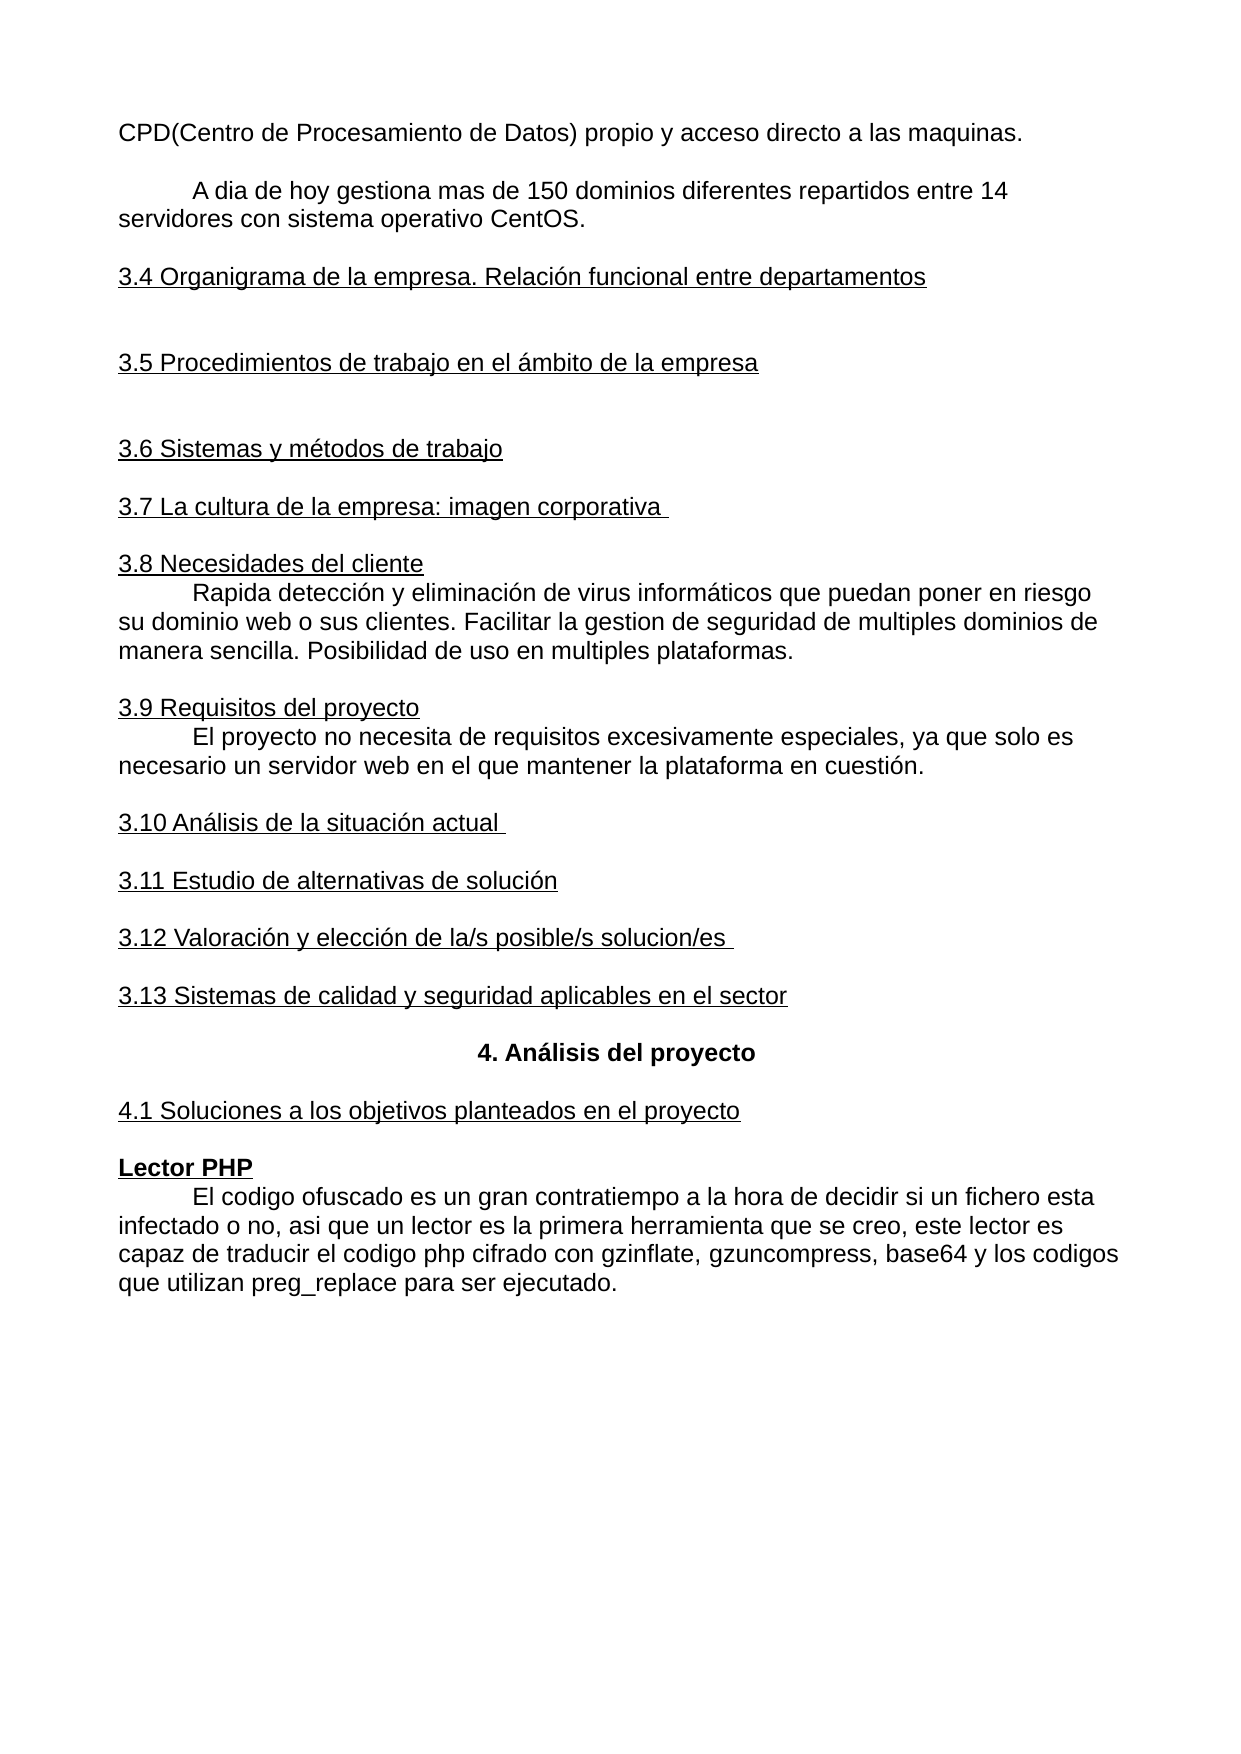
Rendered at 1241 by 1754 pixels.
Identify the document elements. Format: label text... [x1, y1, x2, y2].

text 3.11 Estudio de alternativas de solución [118, 866, 1122, 894]
text CPD(Centro de Procesamiento de Datos) propio y acceso directo a las maquinas. [118, 118, 1122, 147]
text El codigo ofuscado es un gran contratiempo a la hora de decidir si un fichero esta infectado o no, asi que un lector es la primera herramienta que se creo, este lector es capaz de traducir el codigo php cifrado con gzinflate, gzuncompress, base64 y los codigos que utilizan preg_replace para ser ejecutado. [118, 1182, 1122, 1297]
text 3.9 Requisitos del proyecto [118, 693, 1122, 722]
text 3.10 Análisis de la situación actual [118, 808, 1122, 837]
text 3.7 La cultura de la empresa: imagen corporativa [118, 492, 1122, 521]
text 4. Análisis del proyecto [118, 1038, 1122, 1067]
text Lector PHP [118, 1153, 1122, 1182]
text 3.12 Valoración y elección de la/s posible/s solucion/es [118, 923, 1122, 952]
text 3.8 Necesidades del cliente [118, 549, 1122, 578]
text 3.13 Sistemas de calidad y seguridad aplicables en el sector [118, 981, 1122, 1009]
text 3.4 Organigrama de la empresa. Relación funcional entre departamentos [118, 262, 1122, 291]
text 4.1 Soluciones a los objetivos planteados en el proyecto [118, 1096, 1122, 1124]
text 3.5 Procedimientos de trabajo en el ámbito de la empresa [118, 348, 1122, 377]
text A dia de hoy gestiona mas de 150 dominios diferentes repartidos entre 14 servidores con sistema operativo CentOS. [118, 176, 1122, 233]
text 3.6 Sistemas y métodos de trabajo [118, 434, 1122, 463]
text El proyecto no necesita de requisitos excesivamente especiales, ya que solo es necesario un servidor web en el que mantener la plataforma en cuestión. [118, 722, 1122, 779]
text Rapida detección y eliminación de virus informáticos que puedan poner en riesgo su dominio web o sus clientes. Facilitar la gestion de seguridad de multiples dominios de manera sencilla. Posibilidad de uso en multiples plataformas. [118, 578, 1122, 664]
